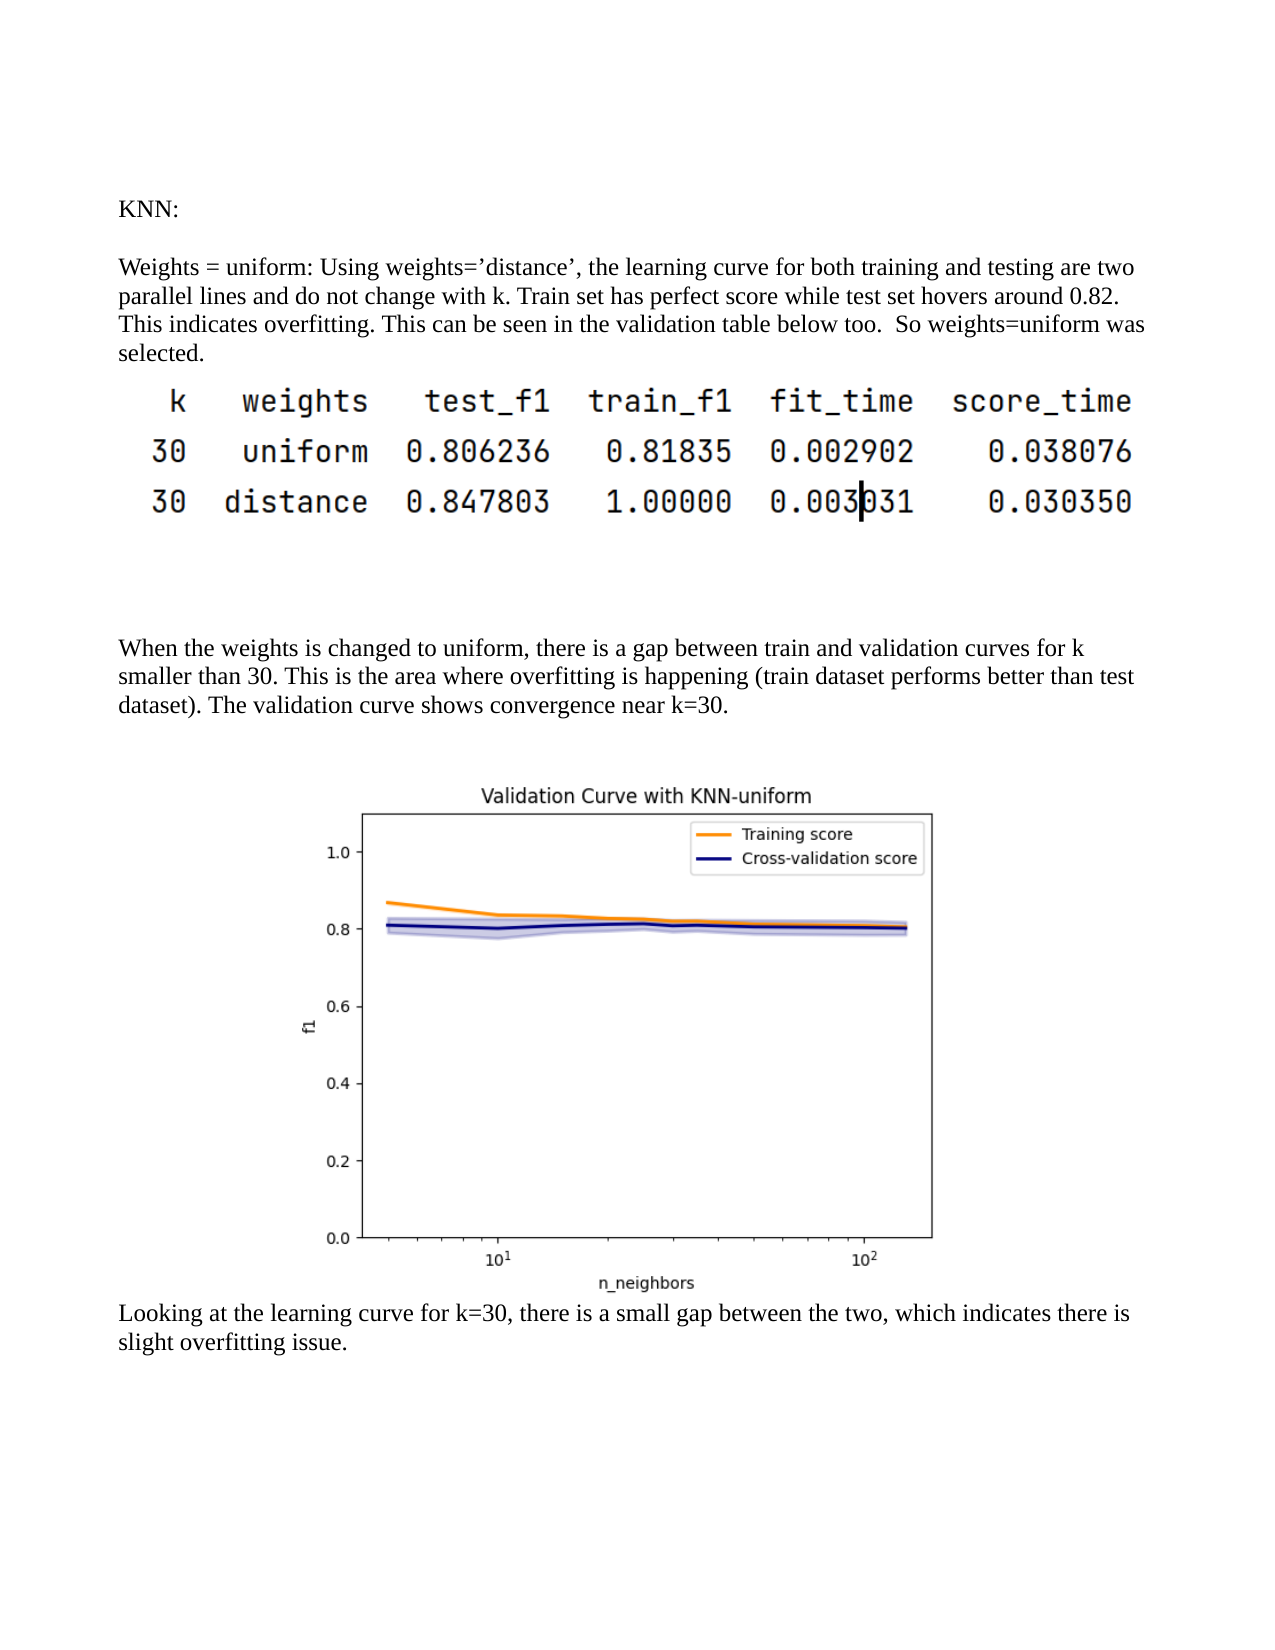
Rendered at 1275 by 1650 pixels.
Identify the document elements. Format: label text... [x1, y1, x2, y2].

picture [118, 367, 1157, 547]
text Looking at the learning curve for k=30, there is a small gap between the two, which indicates there is slight overfitting issue. [118, 1298, 1157, 1356]
picture [270, 747, 1005, 1298]
text When the weights is changed to uniform, there is a gap between train and validation curves for k smaller than 30. This is the area where overfitting is happening (train dataset performs better than test dataset). The validation curve shows convergence near k=30. [118, 633, 1157, 719]
text KNN: [118, 194, 1157, 223]
text Weights = uniform: Using weights=’distance’, the learning curve for both training and testing are two parallel lines and do not change with k. Train set has perfect score while test set hovers around 0.82. This indicates overfitting. This can be seen in the validation table below too. So weights=uniform was selected. [118, 252, 1157, 367]
